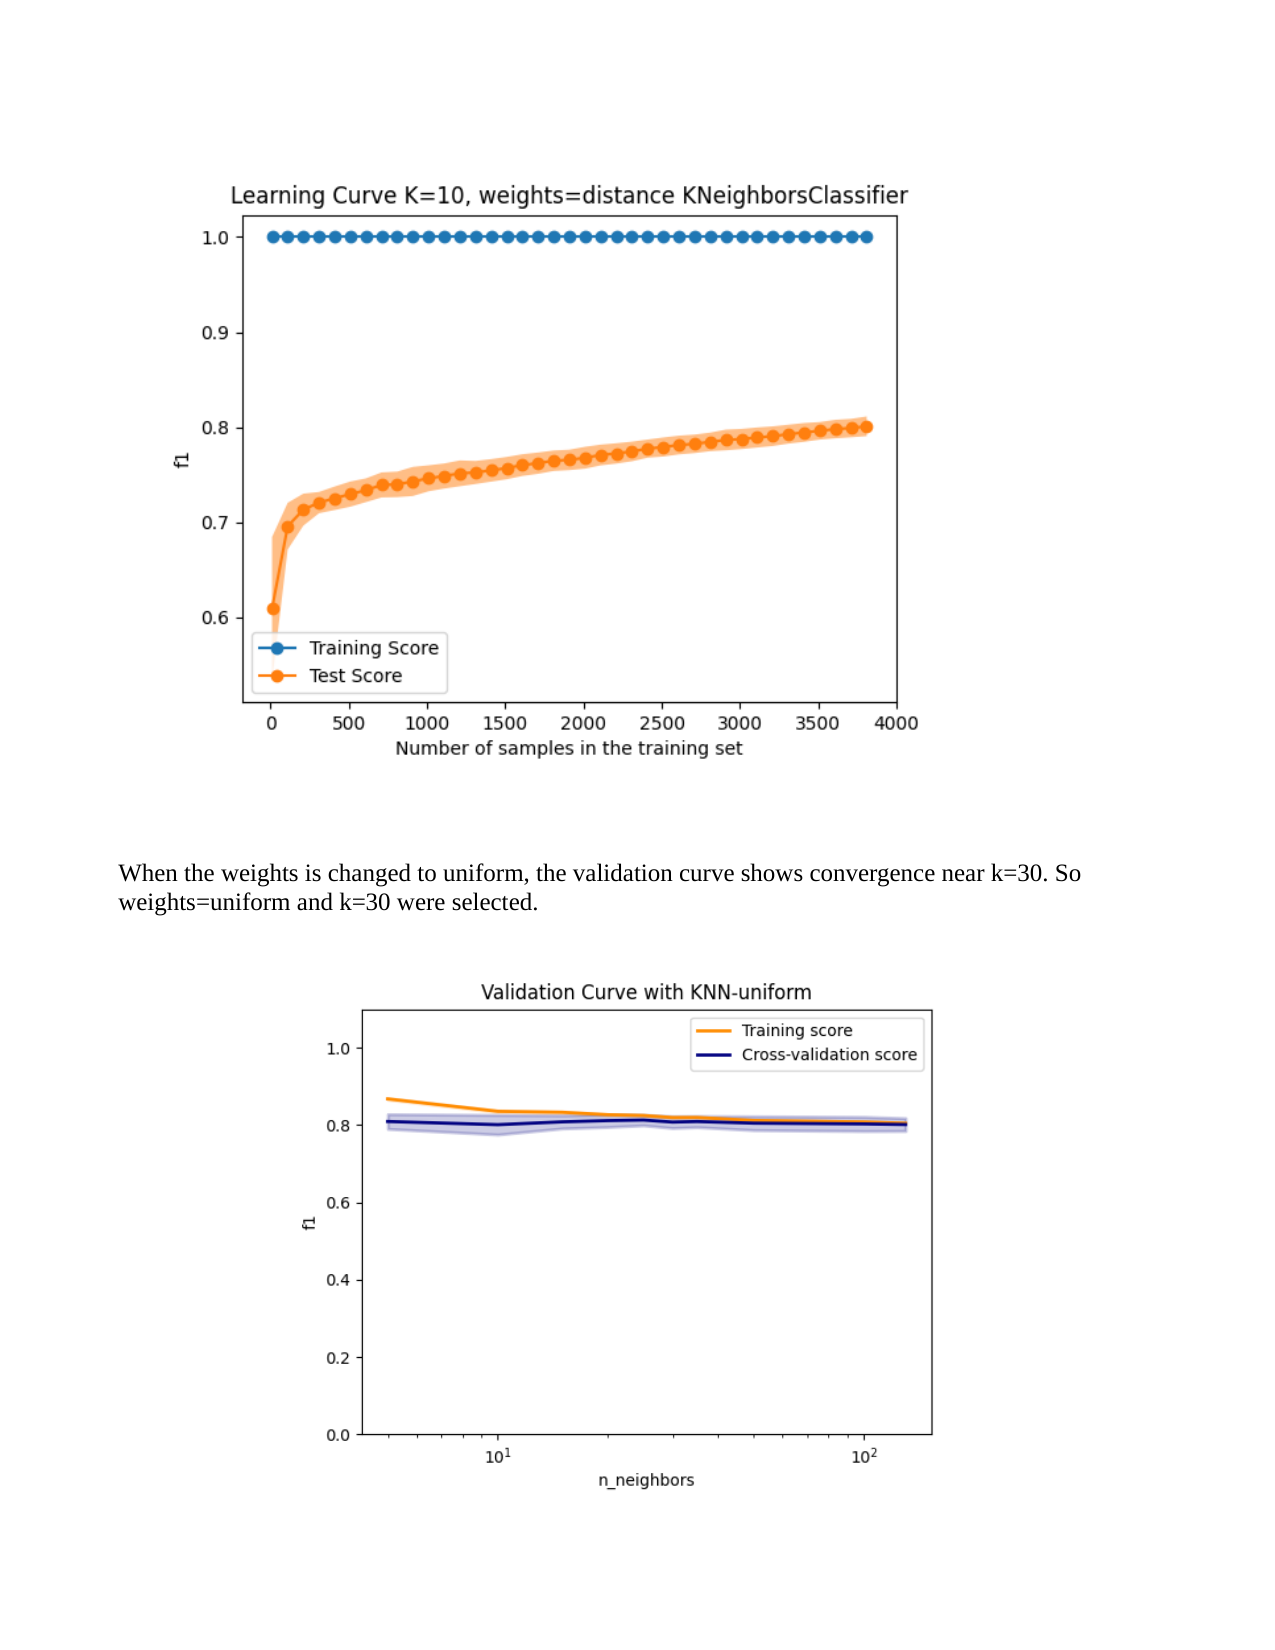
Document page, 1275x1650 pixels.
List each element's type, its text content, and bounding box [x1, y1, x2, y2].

picture [137, 139, 981, 772]
text When the weights is changed to uniform, the validation curve shows convergence near k=30. So weights=uniform and k=30 were selected. [118, 858, 1157, 915]
picture [270, 944, 1005, 1495]
